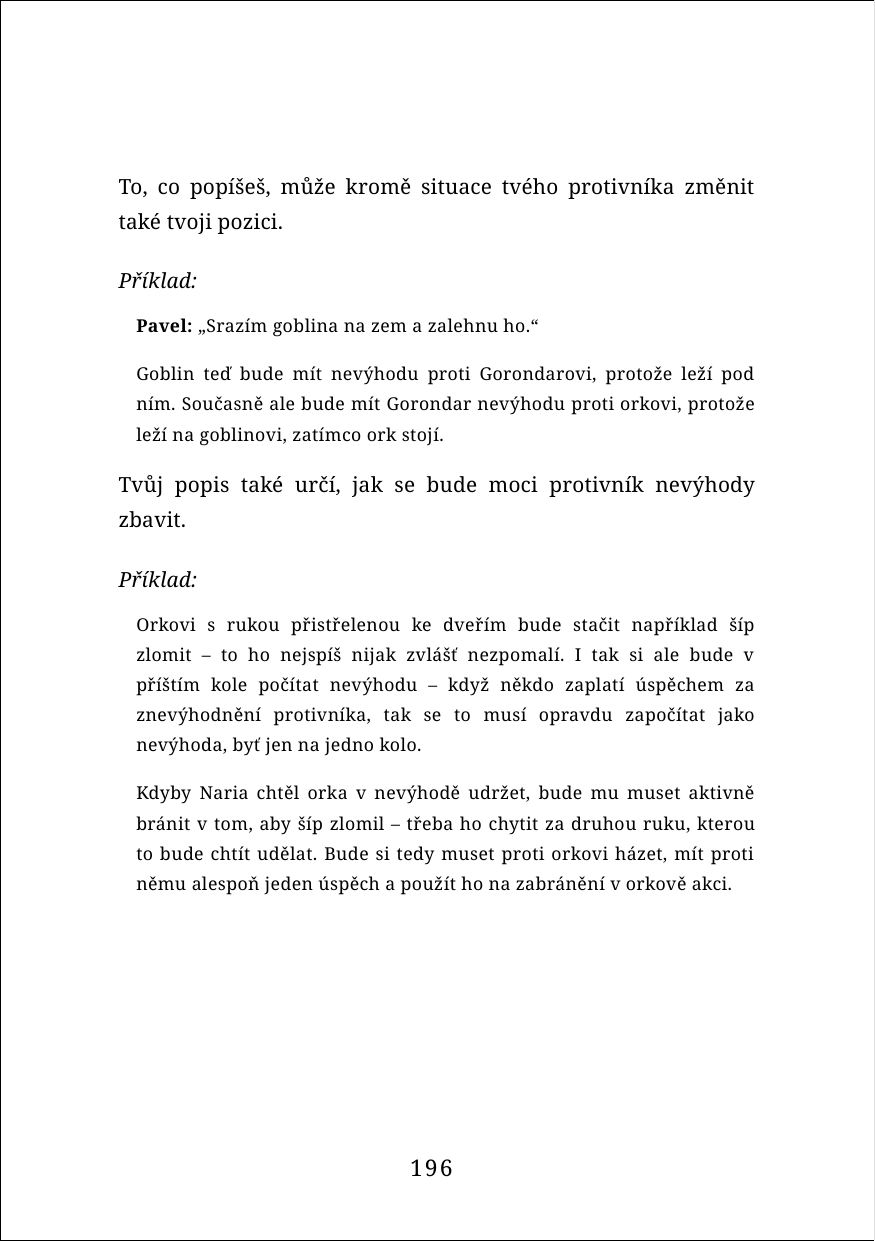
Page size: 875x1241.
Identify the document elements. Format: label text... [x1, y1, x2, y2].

text To, co popíšeš, může kromě situace tvého protivníka změnit také tvoji pozici. [118, 172, 756, 236]
text Kdyby Naria chtěl orka v nevýhodě udržet, bude mu muset aktivně bránit v tom, aby šíp zlomil – třeba ho chytit za druhou ruku, kterou to bude chtít udělat. Bude si tedy muset proti orkovi házet, mít proti němu alespoň jeden úspěch a použít ho na zabránění v orkově akci. [136, 781, 756, 896]
text Příklad: [118, 565, 756, 593]
text Goblin teď bude mít nevýhodu proti Gorondarovi, protože leží pod ním. Současně ale bude mít Gorondar nevýhodu proti orkovi, protože leží na goblinovi, zatímco ork stojí. [136, 362, 756, 446]
text Tvůj popis také určí, jak se bude moci protivník nevýhody zbavit. [118, 470, 756, 534]
text Orkovi s rukou přistřelenou ke dveřím bude stačit například šíp zlomit – to ho nejspíš nijak zvlášť nezpomalí. I tak si ale bude v příštím kole počítat nevýhodu – když někdo zaplatí úspěchem za znevýhodnění protivníka, tak se to musí opravdu započítat jako nevýhoda, byť jen na jedno kolo. [136, 612, 756, 757]
text Příklad: [118, 266, 756, 295]
text Pavel: „Srazím goblina na zem a zalehnu ho.“ [136, 314, 756, 338]
